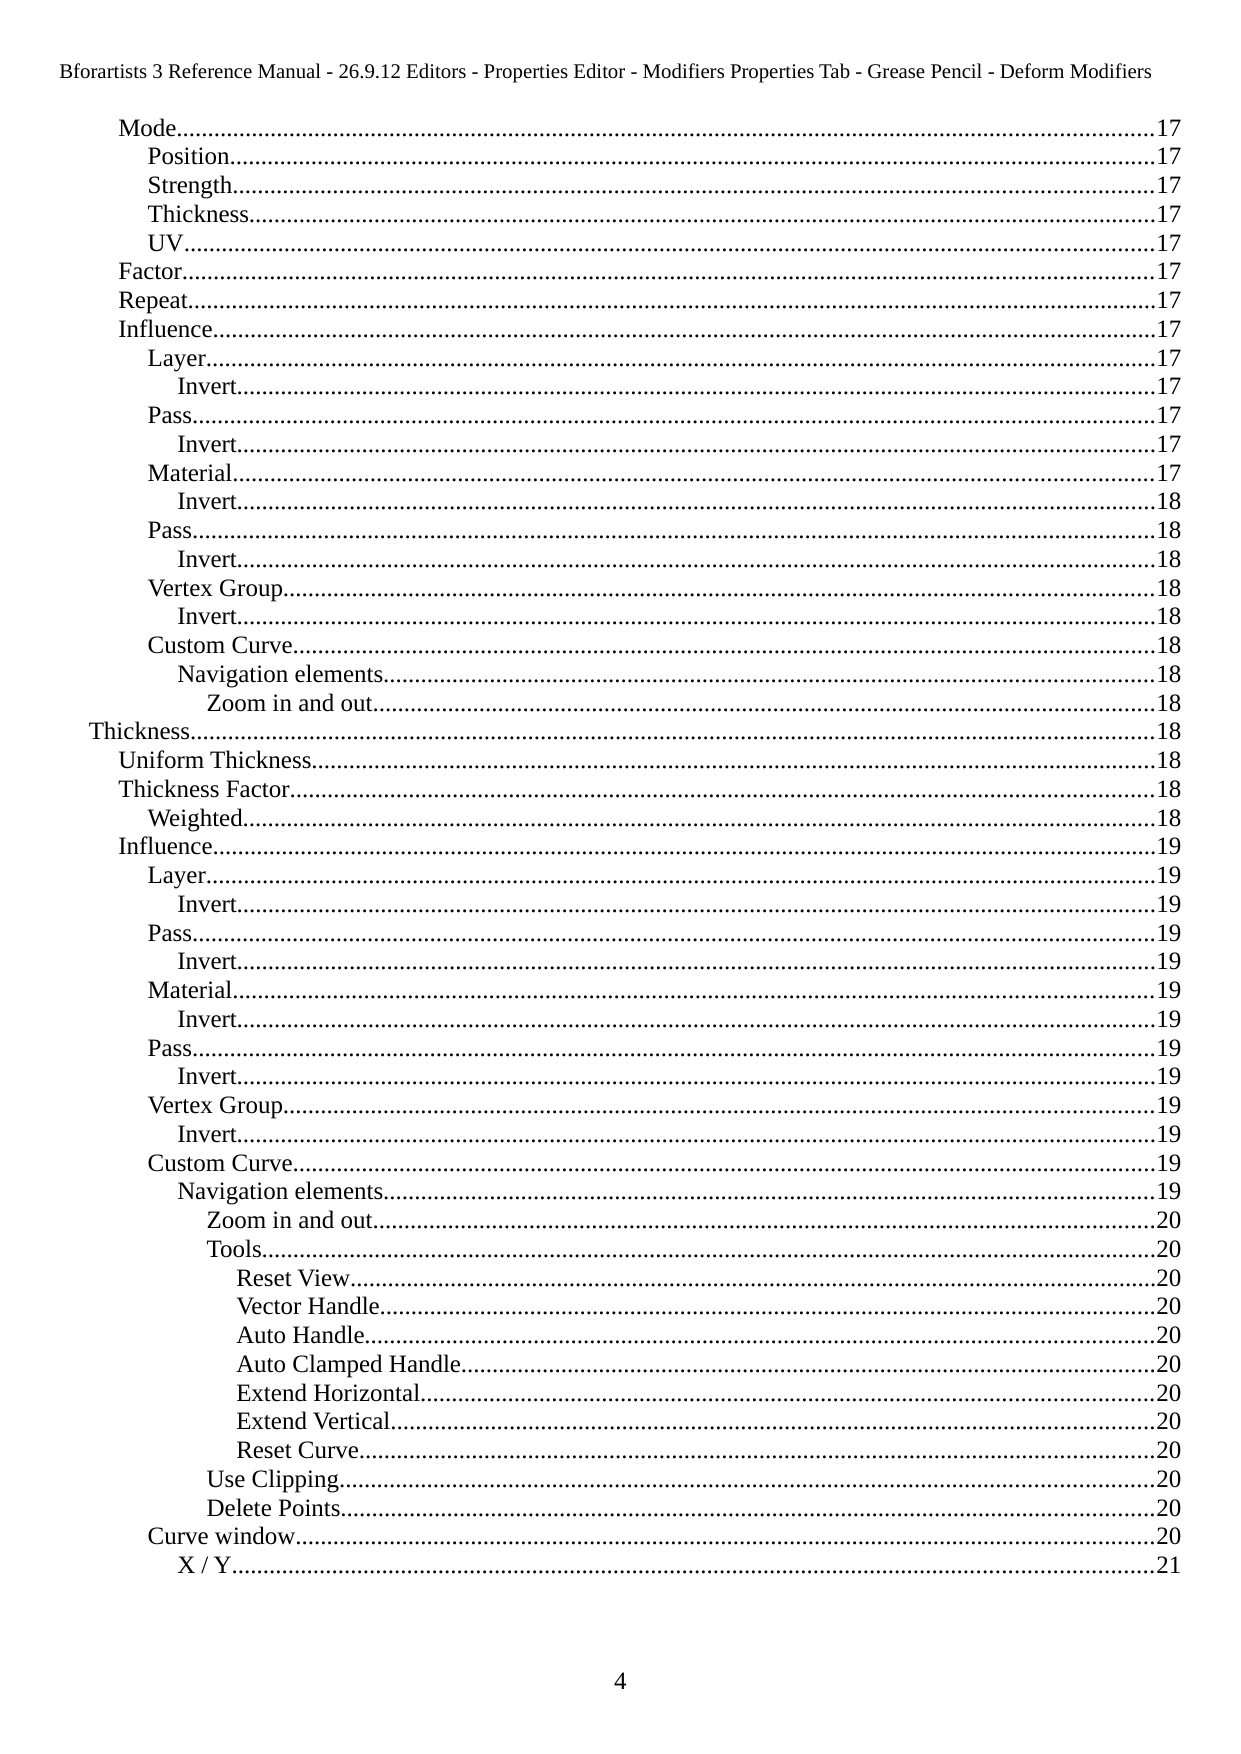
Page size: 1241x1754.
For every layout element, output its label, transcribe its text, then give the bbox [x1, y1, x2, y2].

text Material 17 [147, 458, 1181, 486]
text Custom Curve 19 [147, 1148, 1181, 1176]
text Repeat 17 [118, 285, 1181, 314]
text Invert 18 [177, 544, 1181, 573]
text Navigation elements 19 [177, 1176, 1181, 1205]
text Weighted 18 [147, 803, 1181, 831]
text Invert 19 [177, 889, 1181, 918]
text Extend Horizontal 20 [236, 1378, 1181, 1406]
text Navigation elements 18 [177, 659, 1181, 688]
text Auto Handle 20 [236, 1320, 1181, 1349]
text Vertex Group 19 [147, 1090, 1181, 1119]
text Invert 19 [177, 946, 1181, 975]
text Vector Handle 20 [236, 1291, 1181, 1320]
text Auto Clamped Handle 20 [236, 1349, 1181, 1378]
text Invert 19 [177, 1004, 1181, 1033]
text Layer 19 [147, 860, 1181, 889]
text Custom Curve 18 [147, 630, 1181, 659]
text Use Clipping 20 [206, 1464, 1181, 1493]
text Influence 19 [118, 831, 1181, 860]
text Thickness 17 [147, 199, 1181, 228]
text Delete Points 20 [206, 1493, 1181, 1521]
text Influence 17 [118, 314, 1181, 343]
text UV 17 [147, 228, 1181, 256]
text Thickness 18 [88, 716, 1181, 745]
text Invert 19 [177, 1119, 1181, 1148]
text Layer 17 [147, 343, 1181, 371]
text Invert 18 [177, 601, 1181, 630]
text Invert 17 [177, 371, 1181, 400]
text Invert 17 [177, 429, 1181, 458]
text Reset Curve 20 [236, 1435, 1181, 1464]
text Pass 19 [147, 918, 1181, 946]
text Material 19 [147, 975, 1181, 1004]
text X / Y 21 [177, 1550, 1181, 1579]
text Factor 17 [118, 256, 1181, 285]
text Thickness Factor 18 [118, 774, 1181, 803]
text Pass 19 [147, 1033, 1181, 1061]
text Pass 18 [147, 515, 1181, 544]
text Strength 17 [147, 170, 1181, 199]
text Vertex Group 18 [147, 573, 1181, 601]
text Reset View 20 [236, 1263, 1181, 1291]
text Extend Vertical 20 [236, 1406, 1181, 1435]
text Invert 18 [177, 486, 1181, 515]
text Uniform Thickness 18 [118, 745, 1181, 774]
text Mode 17 [118, 113, 1181, 141]
text Invert 19 [177, 1061, 1181, 1090]
text Zoom in and out 18 [206, 688, 1181, 716]
text Curve window 20 [147, 1521, 1181, 1550]
text Tools 20 [206, 1234, 1181, 1263]
text Position 17 [147, 141, 1181, 170]
text Zoom in and out 20 [206, 1205, 1181, 1234]
text Pass 17 [147, 400, 1181, 429]
